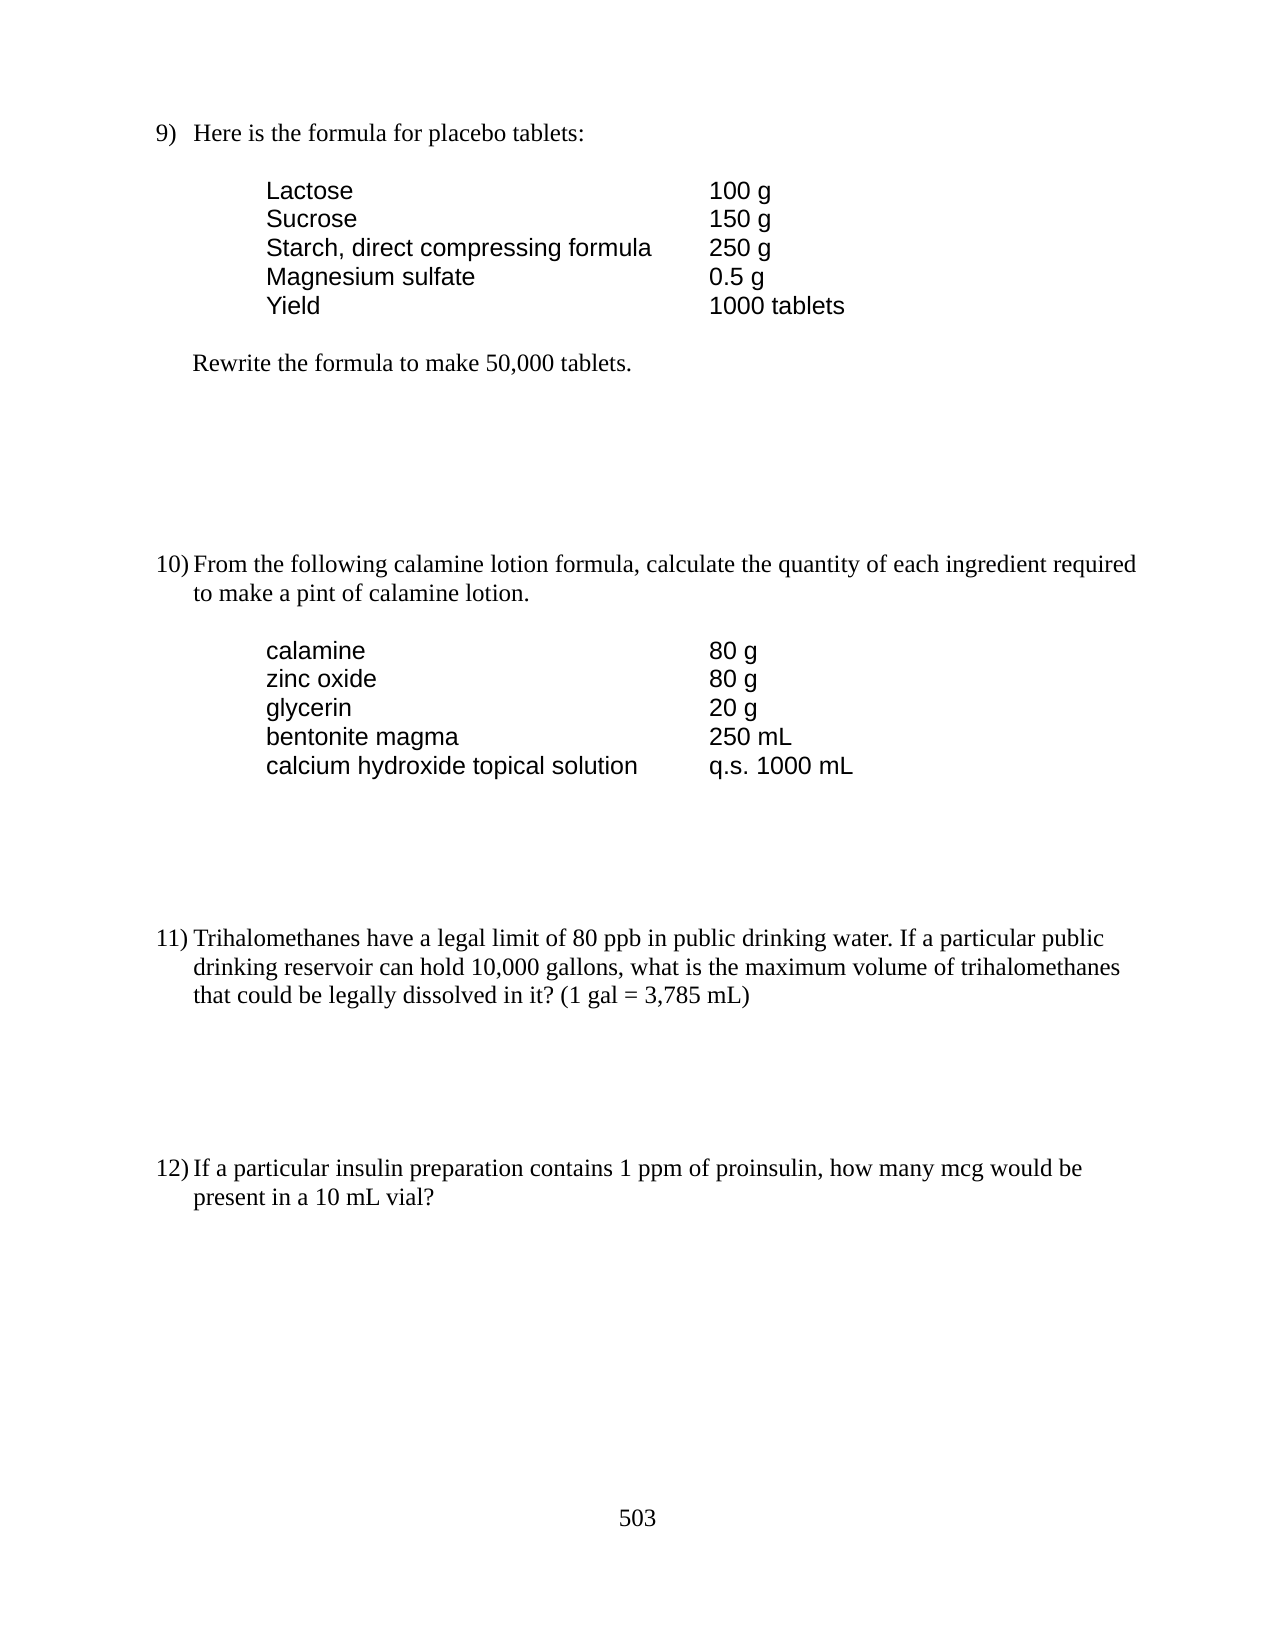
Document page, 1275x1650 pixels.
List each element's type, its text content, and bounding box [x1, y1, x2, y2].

text glycerin 20 g [266, 693, 1157, 722]
list From the following calamine lotion formula, calculate the quantity of each ingredient required to make a pint of calamine lotion. [156, 549, 1157, 607]
text calcium hydroxide topical solution q.s. 1000 mL [266, 751, 1157, 779]
text Yield 1000 tablets [266, 291, 1157, 319]
text Starch, direct compressing formula 250 g [266, 233, 1157, 262]
text Magnesium sulfate 0.5 g [266, 262, 1157, 291]
text Rewrite the formula to make 50,000 tablets. [118, 348, 1157, 377]
text calamine 80 g [266, 636, 1157, 664]
text zinc oxide 80 g [266, 664, 1157, 693]
list Trihalomethanes have a legal limit of 80 ppb in public drinking water. If a particular public drinking reservoir can hold 10,000 gallons, what is the maximum volume of trihalomethanes that could be legally dissolved in it? (1 gal = 3,785 mL) [156, 923, 1157, 1009]
text bentonite magma 250 mL [266, 722, 1157, 751]
text Sucrose 150 g [266, 204, 1157, 233]
text Lactose 100 g [266, 176, 1157, 204]
list Here is the formula for placebo tablets: [156, 118, 1157, 147]
list If a particular insulin preparation contains 1 ppm of proinsulin, how many mcg would be present in a 10 mL vial? [156, 1153, 1157, 1211]
